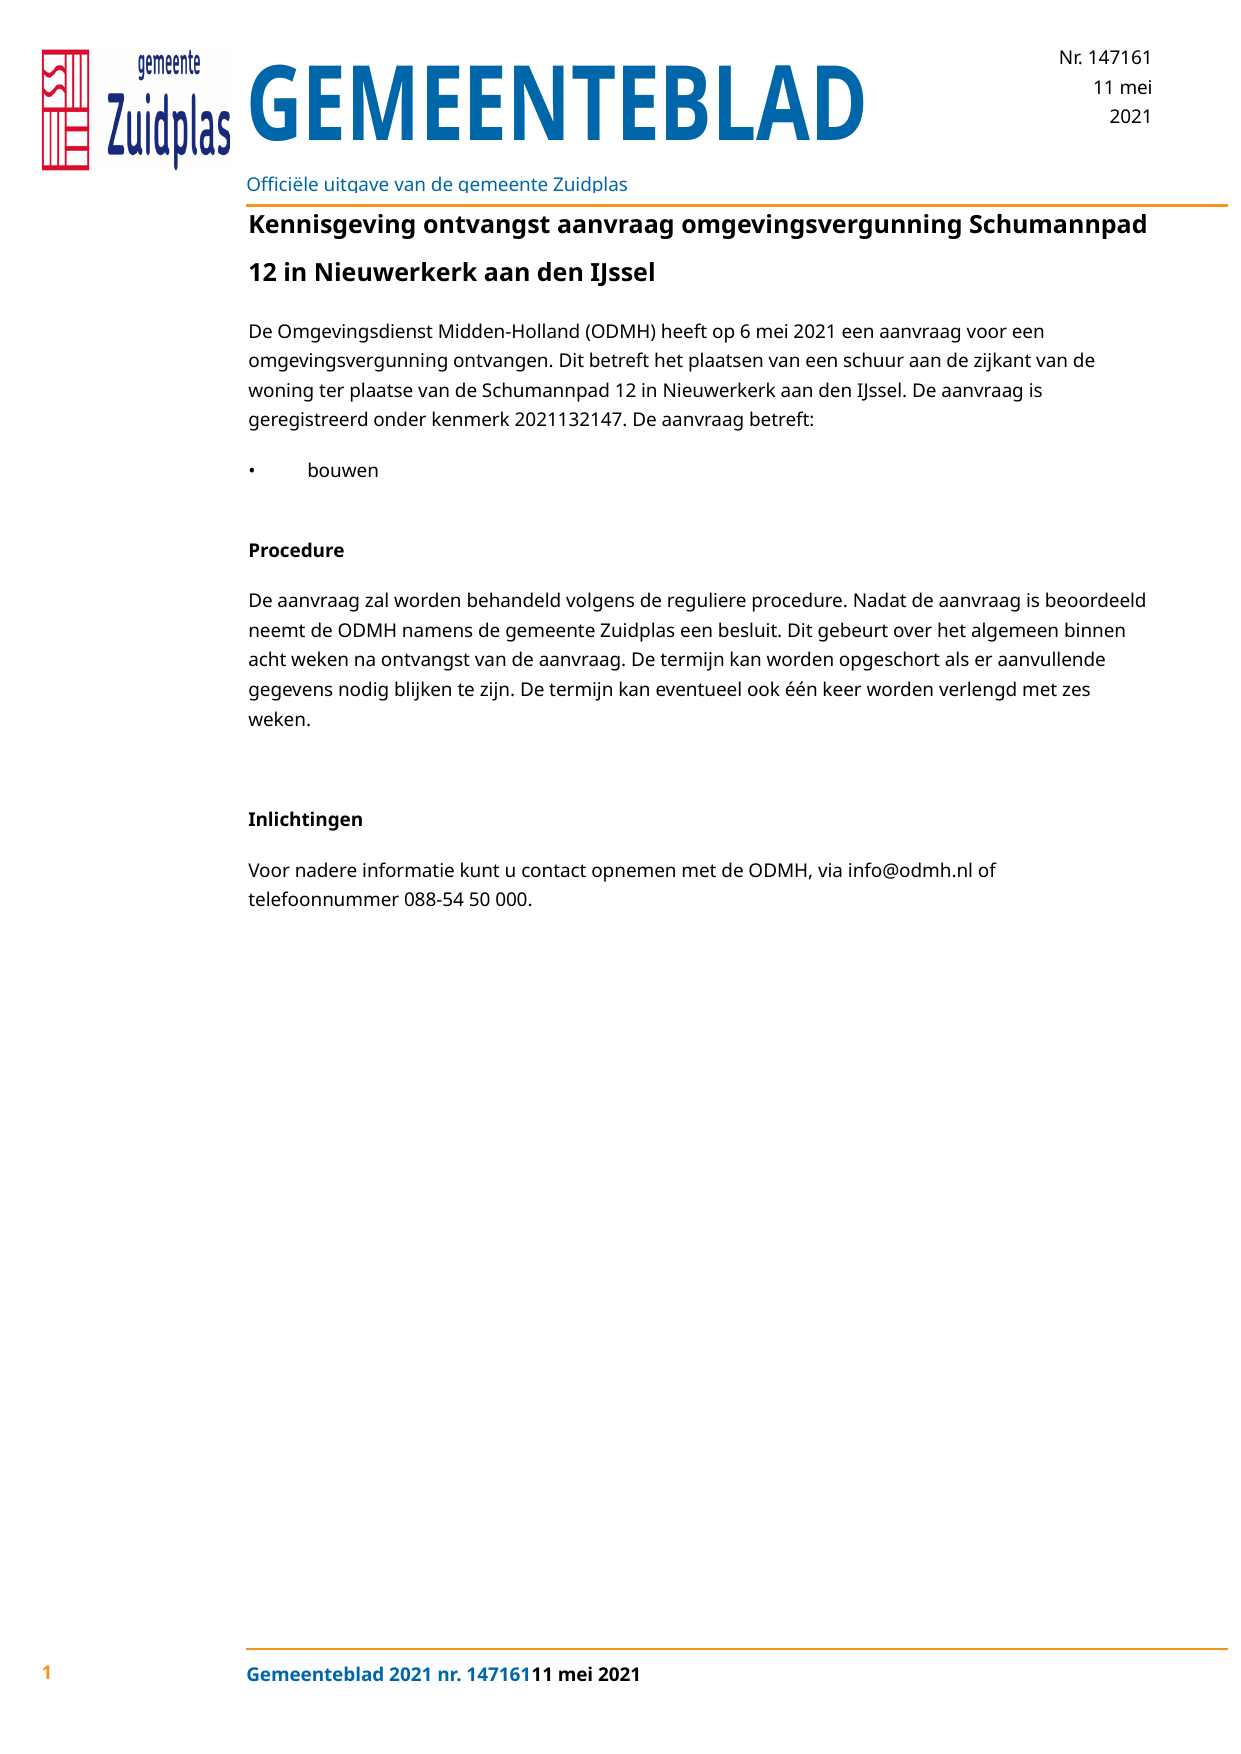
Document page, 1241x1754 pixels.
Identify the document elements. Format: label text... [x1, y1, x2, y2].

text Procedure [248, 537, 1152, 563]
text Voor nadere informatie kunt u contact opnemen met de ODMH, via info@odmh.nl of telefoonnummer 088-54 50 000. [248, 857, 1152, 912]
list bouwen [248, 457, 1152, 483]
text De aanvraag zal worden behandeld volgens de reguliere procedure. Nadat de aanvraag is beoordeeld neemt de ODMH namens de gemeente Zuidplas een besluit. Dit gebeurt over het algemeen binnen acht weken na ontvangst van de aanvraag. De termijn kan worden opgeschort als er aanvullende gegevens nodig blijken te zijn. De termijn kan eventueel ook één keer worden verlengd met zes weken. [248, 587, 1152, 732]
text De Omgevingsdienst Midden-Holland (ODMH) heeft op 6 mei 2021 een aanvraag voor een omgevingsvergunning ontvangen. Dit betreft het plaatsen van een schuur aan de zijkant van de woning ter plaatse van de Schumannpad 12 in Nieuwerkerk aan den IJssel. De aanvraag is geregistreerd onder kenmerk 2021132147. De aanvraag betreft: [248, 318, 1152, 432]
text Inlichtingen [248, 807, 1152, 832]
text Kennisgeving ontvangst aanvraag omgevingsvergunning Schumannpad 12 in Nieuwerkerk aan den IJssel [248, 207, 1152, 288]
picture [41, 47, 231, 172]
